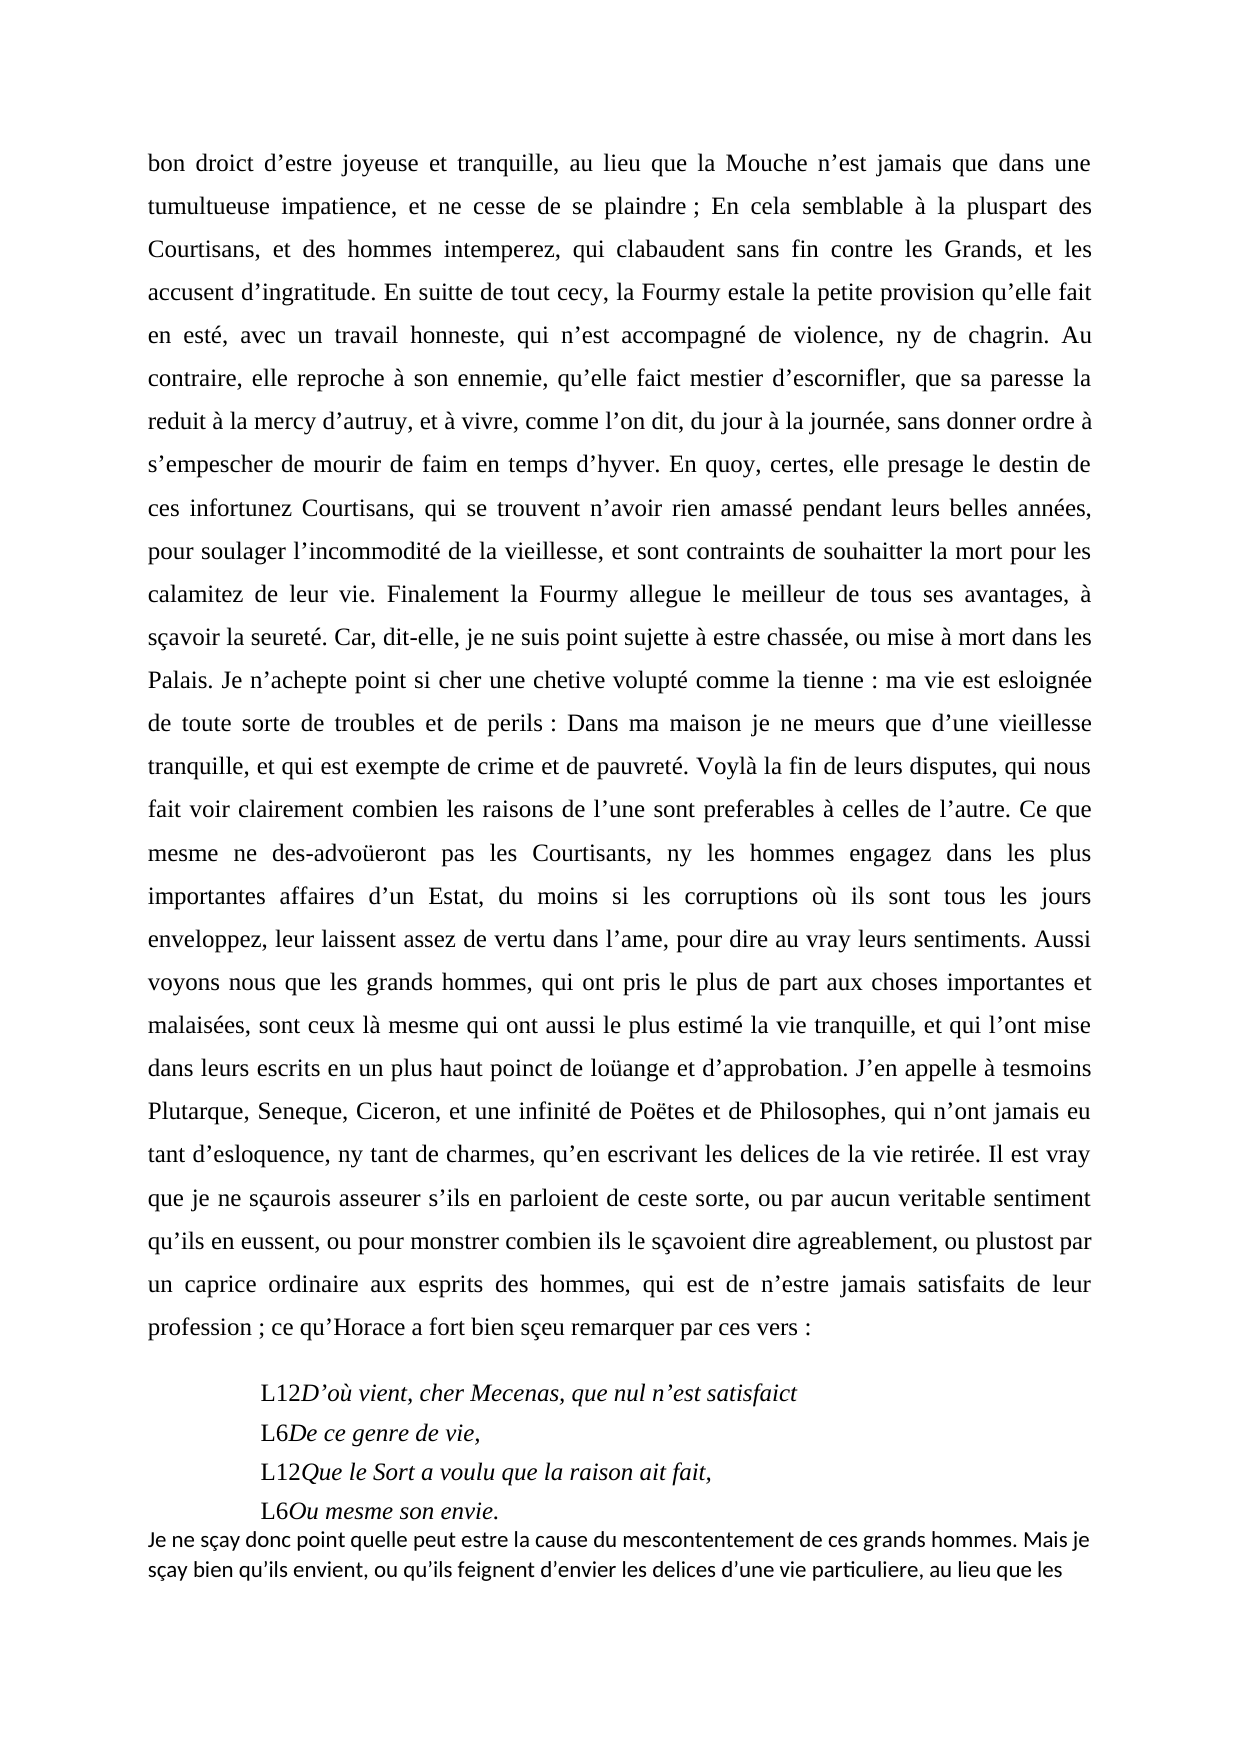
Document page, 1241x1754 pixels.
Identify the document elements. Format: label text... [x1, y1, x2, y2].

text L6De ce genre de vie, [260, 1417, 1093, 1446]
text L12D’où vient, cher Mecenas, que nul n’est satisfaict [260, 1378, 1093, 1407]
text Je ne sçay donc point quelle peut estre la cause du mescontentement de ces grands hommes. Mais je sçay bien qu’ils envient, ou qu’ils feignent d’envier les delices d’une vie particuliere, au lieu que les [148, 1525, 1093, 1583]
text bon droict d’estre joyeuse et tranquille, au lieu que la Mouche n’est jamais que dans une tumultueuse impatience, et ne cesse de se plaindre ; En cela semblable à la pluspart des Courtisans, et des hommes intemperez, qui clabaudent sans fin contre les Grands, et les accusent d’ingratitude. En suitte de tout cecy, la Fourmy estale la petite provision qu’elle fait en esté, avec un travail honneste, qui n’est accompagné de violence, ny de chagrin. Au contraire, elle reproche à son ennemie, qu’elle faict mestier d’escornifler, que sa paresse la reduit à la mercy d’autruy, et à vivre, comme l’on dit, du jour à la journée, sans donner ordre à s’empescher de mourir de faim en temps d’hyver. En quoy, certes, elle presage le destin de ces infortunez Courtisans, qui se trouvent n’avoir rien amassé pendant leurs belles années, pour soulager l’incommodité de la vieillesse, et sont contraints de souhaitter la mort pour les calamitez de leur vie. Finalement la Fourmy allegue le meilleur de tous ses avantages, à sçavoir la seureté. Car, dit-elle, je ne suis point sujette à estre chassée, ou mise à mort dans les Palais. Je n’achepte point si cher une chetive volupté comme la tienne : ma vie est esloignée de toute sorte de troubles et de perils : Dans ma maison je ne meurs que d’une vieillesse tranquille, et qui est exempte de crime et de pauvreté. Voylà la fin de leurs disputes, qui nous fait voir clairement combien les raisons de l’une sont preferables à celles de l’autre. Ce que mesme ne des-advoüeront pas les Courtisants, ny les hommes engagez dans les plus importantes affaires d’un Estat, du moins si les corruptions où ils sont tous les jours enveloppez, leur laissent assez de vertu dans l’ame, pour dire au vray leurs sentiments. Aussi voyons nous que les grands hommes, qui ont pris le plus de part aux choses importantes et malaisées, sont ceux là mesme qui ont aussi le plus estimé la vie tranquille, et qui l’ont mise dans leurs escrits en un plus haut poinct de loüange et d’approbation. J’en appelle à tesmoins Plutarque, Seneque, Ciceron, et une infinité de Poëtes et de Philosophes, qui n’ont jamais eu tant d’esloquence, ny tant de charmes, qu’en escrivant les delices de la vie retirée. Il est vray que je ne sçaurois asseurer s’ils en parloient de ceste sorte, ou par aucun veritable sentiment qu’ils en eussent, ou pour monstrer combien ils le sçavoient dire agreablement, ou plustost par un caprice ordinaire aux esprits des hommes, qui est de n’estre jamais satisfaits de leur profession ; ce qu’Horace a fort bien sçeu remarquer par ces vers : [148, 148, 1093, 1341]
text L12Que le Sort a voulu que la raison ait fait, [260, 1457, 1093, 1486]
text L6Ou mesme son envie. [260, 1496, 1093, 1525]
